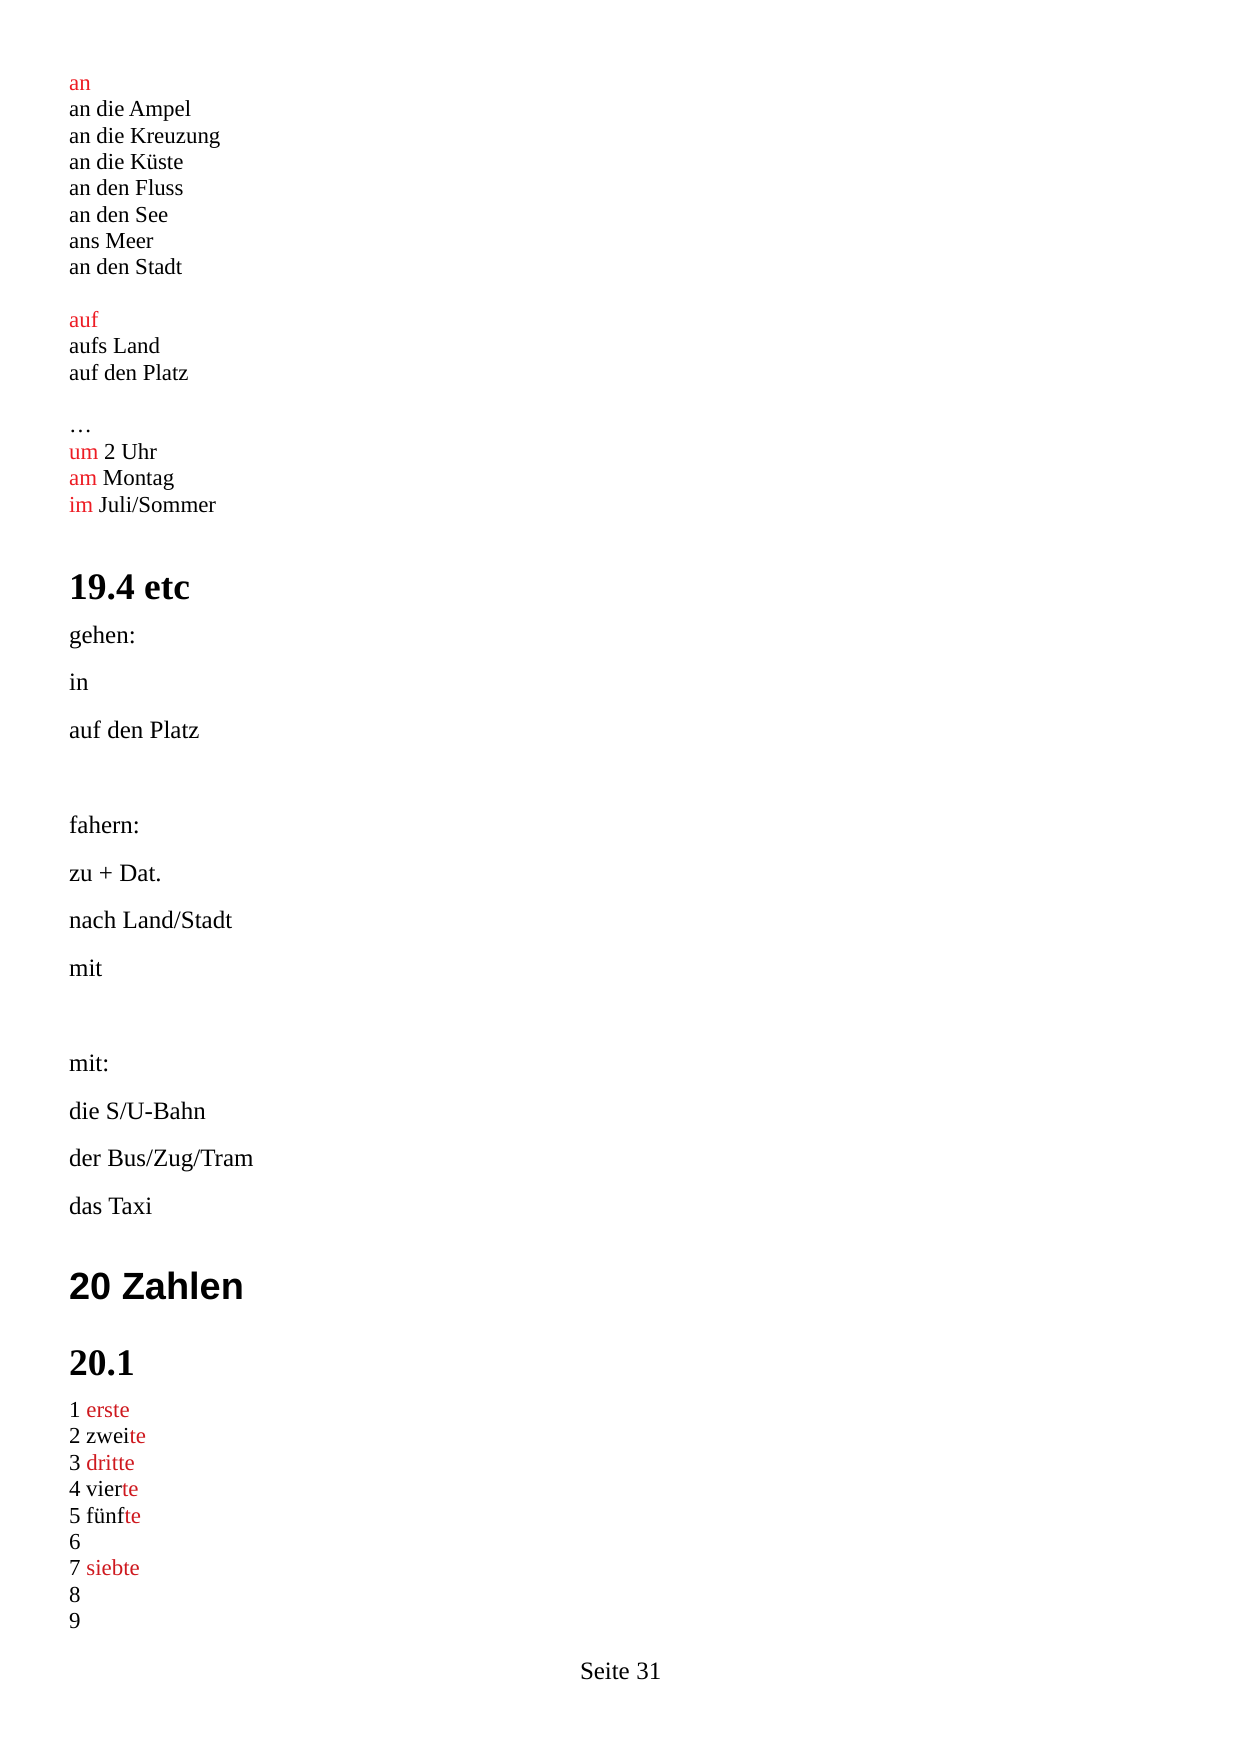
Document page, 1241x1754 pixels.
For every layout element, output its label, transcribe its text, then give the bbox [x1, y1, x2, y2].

text aufs Land [69, 332, 1172, 359]
text an die Ampel [69, 95, 1172, 122]
text 4 vierte [69, 1475, 1172, 1502]
text gehen: [69, 620, 1172, 648]
text in [69, 667, 1172, 696]
text im Juli/Sommer [69, 491, 1172, 517]
text mit [69, 953, 1172, 982]
text 8 [69, 1581, 1172, 1607]
text der Bus/Zug/Tram [69, 1143, 1172, 1172]
text an die Kreuzung [69, 122, 1172, 148]
text an die Küste [69, 148, 1172, 174]
text an den Stadt [69, 253, 1172, 280]
text 3 dritte [69, 1449, 1172, 1475]
text auf den Platz [69, 359, 1172, 385]
text fahern: [69, 810, 1172, 839]
text auf den Platz [69, 715, 1172, 744]
subtitle 20 Zahlen [69, 1264, 1172, 1307]
text das Taxi [69, 1191, 1172, 1220]
text 9 [69, 1607, 1172, 1633]
subtitle 19.4 etc [69, 564, 1172, 607]
text ans Meer [69, 227, 1172, 253]
text 2 zweite [69, 1423, 1172, 1449]
text an den See [69, 201, 1172, 227]
text 5 fünfte [69, 1502, 1172, 1528]
subtitle 20.1 [69, 1341, 1172, 1384]
text an den Fluss [69, 174, 1172, 201]
text … [69, 412, 1172, 438]
text 6 [69, 1528, 1172, 1554]
text die S/U-Bahn [69, 1096, 1172, 1124]
text nach Land/Stadt [69, 905, 1172, 934]
text zu + Dat. [69, 858, 1172, 887]
text 1 erste [69, 1396, 1172, 1423]
text 7 siebte [69, 1554, 1172, 1581]
text an [69, 69, 1172, 95]
text am Montag [69, 464, 1172, 491]
text auf [69, 306, 1172, 332]
text um 2 Uhr [69, 438, 1172, 464]
text mit: [69, 1048, 1172, 1077]
